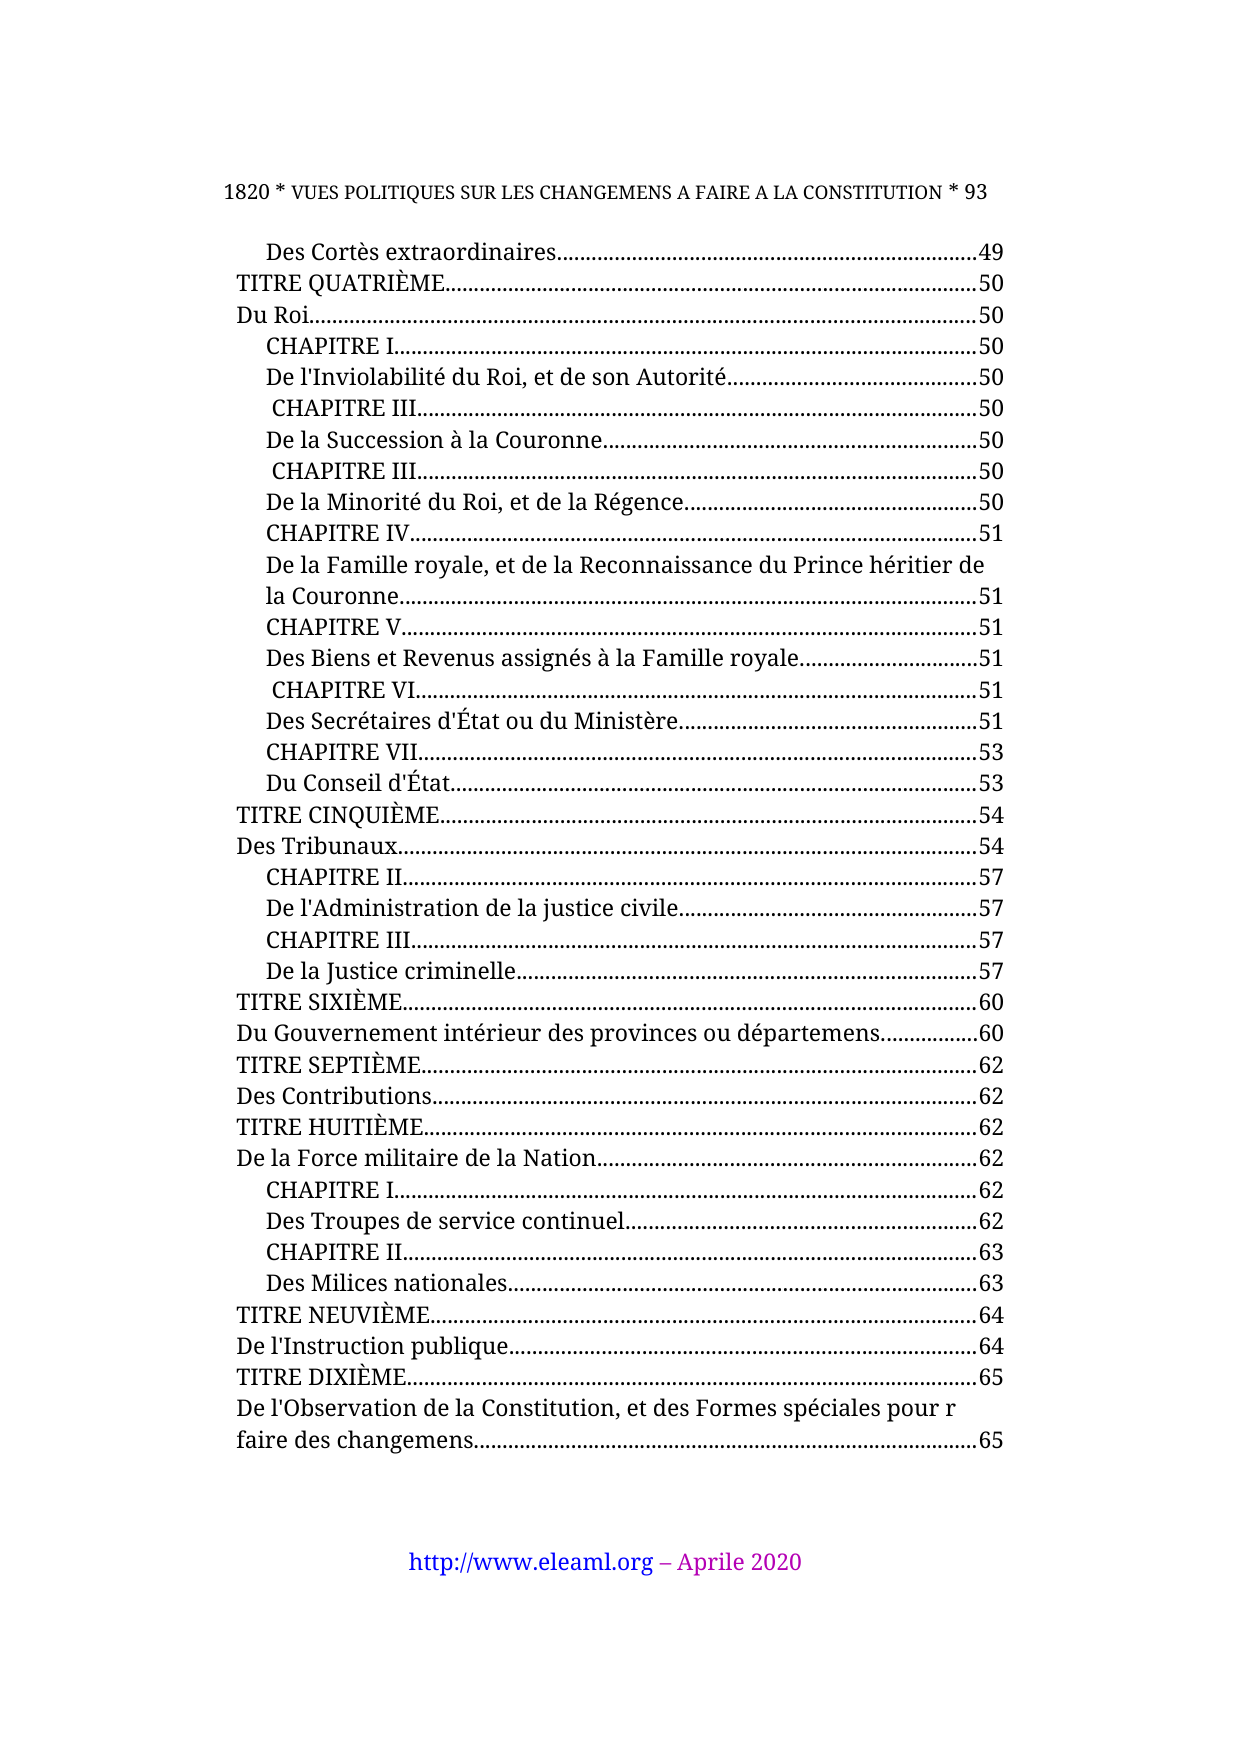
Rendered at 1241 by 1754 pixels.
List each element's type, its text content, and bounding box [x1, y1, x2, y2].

text CHAPITRE I 62 [266, 1174, 1004, 1205]
text TITRE SEPTIÈME 62 [236, 1049, 1004, 1080]
text CHAPITRE III 57 [266, 924, 1004, 955]
text De la Succession à la Couronne. 50 [266, 424, 1004, 455]
text CHAPITRE VI 51 [266, 674, 1004, 705]
text De la Famille royale, et de la Reconnaissance du Prince héritier de la Couronne. 51 [266, 549, 1004, 611]
text De la Minorité du Roi, et de la Régence. 50 [266, 486, 1004, 517]
text De l'Administration de la justice civile. 57 [266, 892, 1004, 924]
text De l'Inviolabilité du Roi, et de son Autorité 50 [266, 361, 1004, 392]
text CHAPITRE IV 51 [266, 517, 1004, 549]
text TITRE DIXIÈME 65 [236, 1361, 1004, 1392]
text Des Tribunaux 54 [236, 830, 1004, 861]
text TITRE HUITIÈME 62 [236, 1111, 1004, 1142]
text Des Cortès extraordinaires. 49 [266, 236, 1004, 267]
text CHAPITRE I 50 [266, 330, 1004, 361]
text Des Secrétaires d'État ou du Ministère. 51 [266, 705, 1004, 736]
text CHAPITRE V. 51 [266, 611, 1004, 642]
text Des Contributions 62 [236, 1080, 1004, 1111]
text De la Justice criminelle 57 [266, 955, 1004, 986]
text CHAPITRE II. 57 [266, 861, 1004, 892]
text TITRE SIXIÈME 60 [236, 986, 1004, 1017]
text Du Gouvernement intérieur des provinces ou départemens. 60 [236, 1017, 1004, 1049]
text De l'Observation de la Constitution, et des Formes spéciales pour r faire des changemens. 65 [236, 1392, 1004, 1455]
text CHAPITRE II 63 [266, 1236, 1004, 1267]
text De la Force militaire de la Nation 62 [236, 1142, 1004, 1174]
text Des Milices nationales 63 [266, 1267, 1004, 1299]
text Du Conseil d'État 53 [266, 767, 1004, 799]
text Des Troupes de service continuel 62 [266, 1205, 1004, 1236]
text CHAPITRE III 50 [266, 455, 1004, 486]
text CHAPITRE III 50 [266, 392, 1004, 424]
text TITRE QUATRIÈME 50 [236, 267, 1004, 299]
text CHAPITRE VII 53 [266, 736, 1004, 767]
text Du Roi 50 [236, 299, 1004, 330]
text TITRE CINQUIÈME 54 [236, 799, 1004, 830]
text TITRE NEUVIÈME 64 [236, 1299, 1004, 1330]
text De l'Instruction publique 64 [236, 1330, 1004, 1361]
text Des Biens et Revenus assignés à la Famille royale. 51 [266, 642, 1004, 674]
